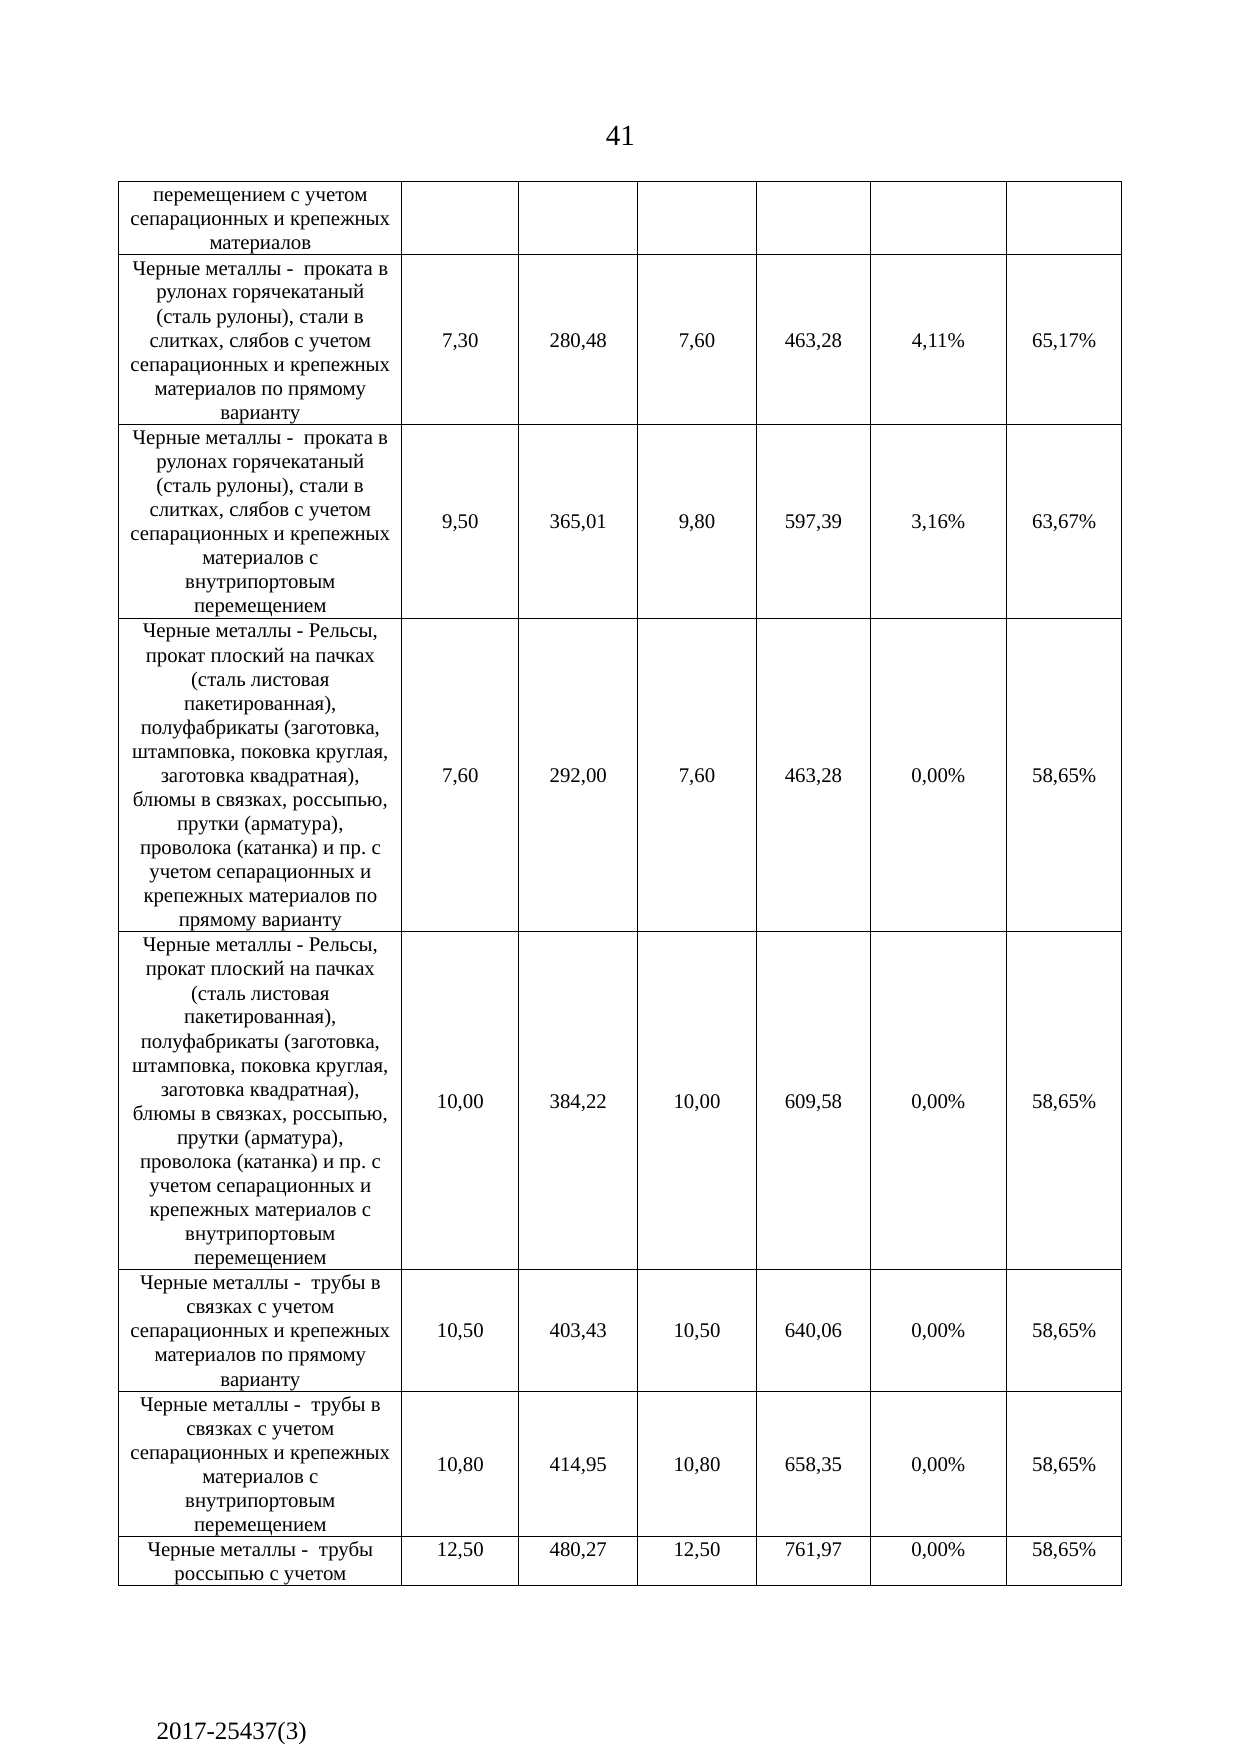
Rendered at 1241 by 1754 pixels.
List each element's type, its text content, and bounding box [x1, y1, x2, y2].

table_cell 384,22 [519, 932, 637, 1269]
table_cell 12,50 [402, 1537, 518, 1585]
table_cell 414,95 [519, 1392, 637, 1536]
table_cell 10,50 [402, 1270, 518, 1391]
table_cell Черные металлы - трубы россыпью с учетом [119, 1537, 401, 1585]
table_cell 609,58 [757, 932, 870, 1269]
table_cell [402, 182, 518, 254]
table_cell 10,00 [402, 932, 518, 1269]
table_cell 10,80 [402, 1392, 518, 1536]
table_cell 7,60 [638, 255, 756, 424]
table_cell 9,50 [402, 425, 518, 617]
table_cell 63,67% [1007, 425, 1121, 617]
table_cell Черные металлы - Рельсы, прокат плоский на пачках (сталь листовая пакетированная), полуфабрикаты (заготовка, штамповка, поковка круглая, заготовка квадратная), блюмы в связках, россыпью, прутки (арматура), проволока (катанка) и пр. с учетом сепарационных и крепежных материалов с внутрипортовым перемещением [119, 932, 401, 1269]
table_cell 597,39 [757, 425, 870, 617]
table_cell 58,65% [1007, 1537, 1121, 1585]
table_cell [638, 182, 756, 254]
table_cell 12,50 [638, 1537, 756, 1585]
table_cell 761,97 [757, 1537, 870, 1585]
table_cell 58,65% [1007, 1392, 1121, 1536]
table_cell 658,35 [757, 1392, 870, 1536]
table_cell 463,28 [757, 255, 870, 424]
table_cell [1007, 182, 1121, 254]
table_cell Черные металлы - проката в рулонах горячекатаный (сталь рулоны), стали в слитках, слябов с учетом сепарационных и крепежных материалов по прямому варианту [119, 255, 401, 424]
table_cell 10,00 [638, 932, 756, 1269]
table_cell 292,00 [519, 619, 637, 931]
table_cell 7,60 [638, 619, 756, 931]
table_cell 65,17% [1007, 255, 1121, 424]
table_cell Черные металлы - трубы в связках с учетом сепарационных и крепежных материалов с внутрипортовым перемещением [119, 1392, 401, 1536]
table_cell [757, 182, 870, 254]
table_cell 10,80 [638, 1392, 756, 1536]
table_cell 7,60 [402, 619, 518, 931]
table_cell перемещением с учетом сепарационных и крепежных материалов [119, 182, 401, 254]
table_cell 58,65% [1007, 619, 1121, 931]
table_cell 7,30 [402, 255, 518, 424]
table_cell 0,00% [871, 1392, 1006, 1536]
table_cell 0,00% [871, 932, 1006, 1269]
table_cell 0,00% [871, 1270, 1006, 1391]
table_cell 0,00% [871, 1537, 1006, 1585]
table_cell Черные металлы - трубы в связках с учетом сепарационных и крепежных материалов по прямому варианту [119, 1270, 401, 1391]
table_cell 3,16% [871, 425, 1006, 617]
table_cell 10,50 [638, 1270, 756, 1391]
table_cell [871, 182, 1006, 254]
table_cell 9,80 [638, 425, 756, 617]
table_cell 0,00% [871, 619, 1006, 931]
table_cell Черные металлы - проката в рулонах горячекатаный (сталь рулоны), стали в слитках, слябов с учетом сепарационных и крепежных материалов с внутрипортовым перемещением [119, 425, 401, 617]
table_cell 280,48 [519, 255, 637, 424]
table_cell 640,06 [757, 1270, 870, 1391]
table_cell Черные металлы - Рельсы, прокат плоский на пачках (сталь листовая пакетированная), полуфабрикаты (заготовка, штамповка, поковка круглая, заготовка квадратная), блюмы в связках, россыпью, прутки (арматура), проволока (катанка) и пр. с учетом сепарационных и крепежных материалов по прямому варианту [119, 619, 401, 931]
table_cell 403,43 [519, 1270, 637, 1391]
table_cell 58,65% [1007, 932, 1121, 1269]
table_cell 365,01 [519, 425, 637, 617]
table_cell [519, 182, 637, 254]
table_cell 480,27 [519, 1537, 637, 1585]
table_cell 463,28 [757, 619, 870, 931]
table_cell 4,11% [871, 255, 1006, 424]
table_cell 58,65% [1007, 1270, 1121, 1391]
